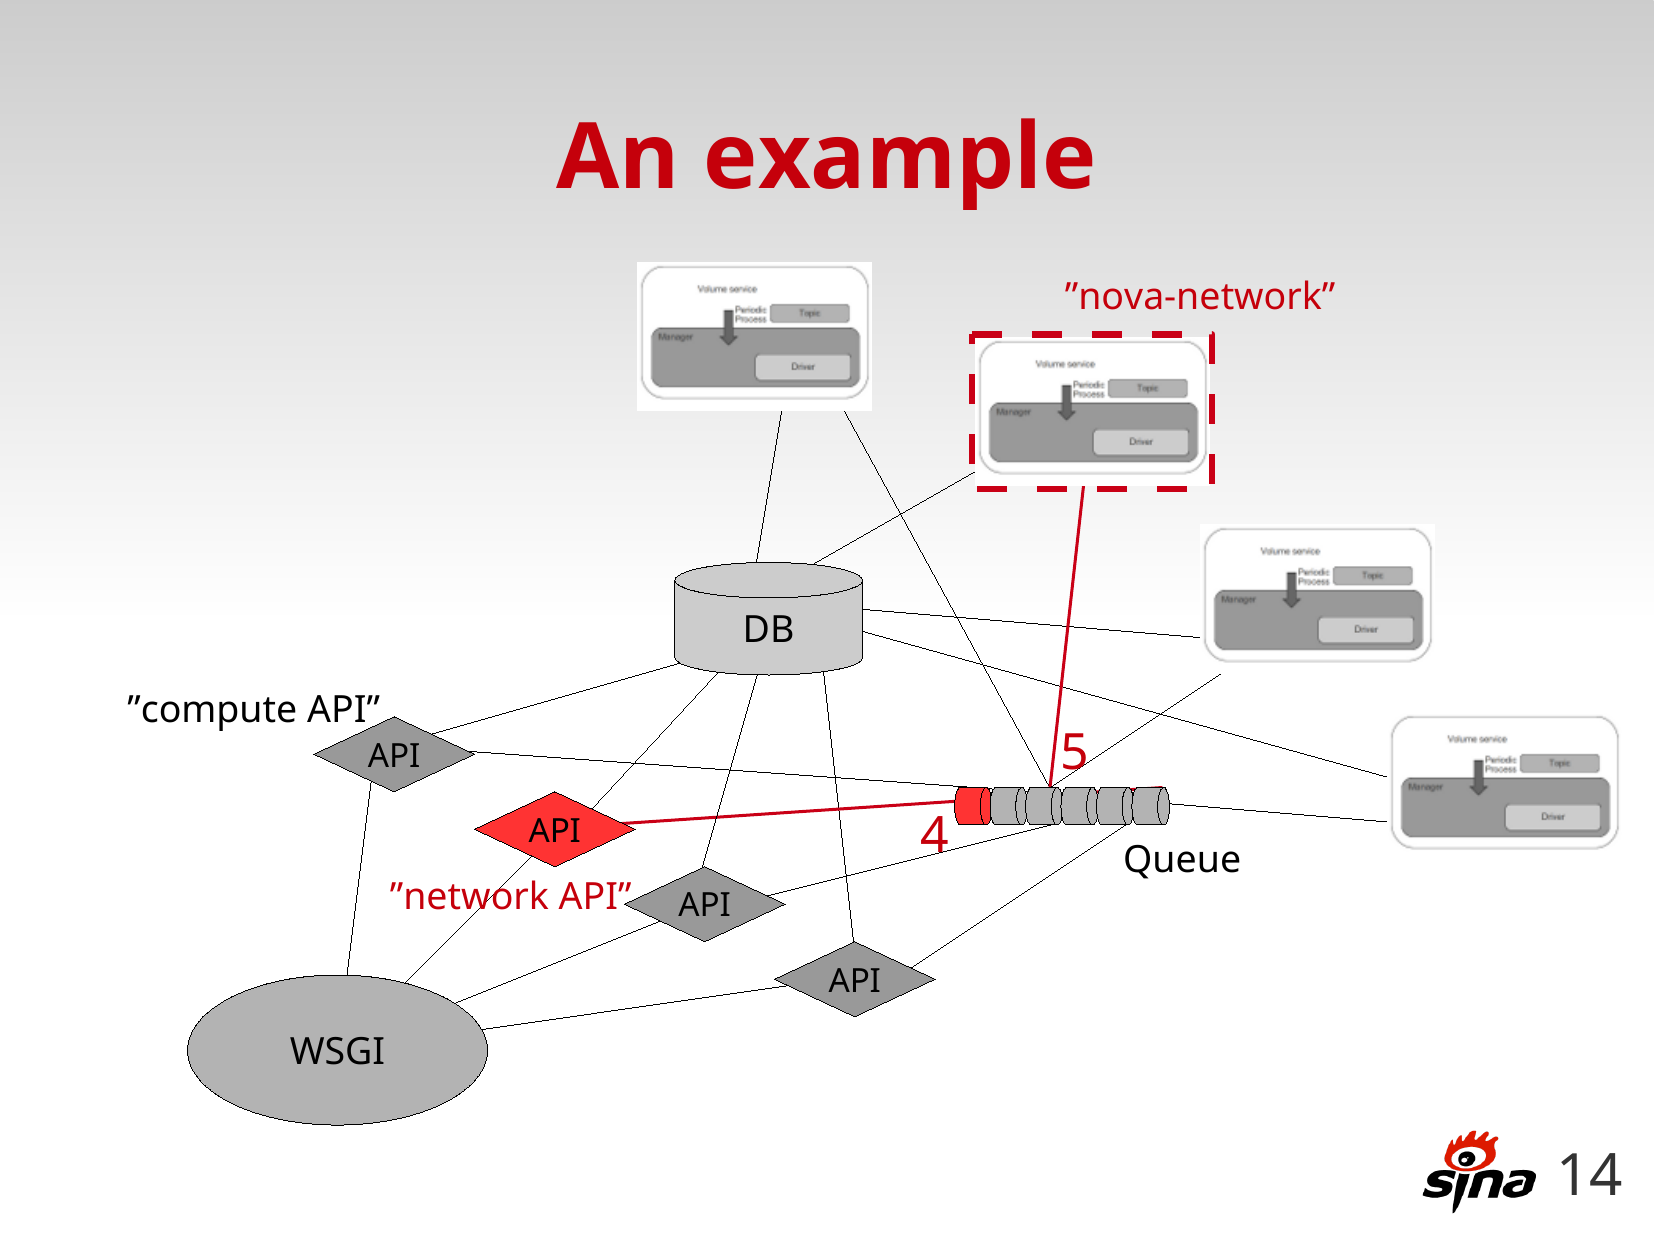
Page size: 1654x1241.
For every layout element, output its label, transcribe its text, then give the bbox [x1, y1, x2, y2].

text_box API [658, 866, 786, 942]
text_box 5 [1046, 708, 1118, 780]
text_box WSGI [187, 975, 488, 1126]
picture [975, 337, 1210, 486]
text_box [956, 787, 1170, 825]
picture [1200, 524, 1435, 674]
text_box Queue [1107, 825, 1258, 883]
text_box API [774, 941, 936, 1017]
title An example [82, 49, 1571, 257]
text_box DB [674, 562, 863, 676]
text_box ”compute API” [112, 675, 413, 732]
text_box ”nova-network” [1050, 262, 1426, 320]
picture [637, 262, 872, 411]
picture [1387, 712, 1622, 861]
text_box 4 [905, 791, 978, 863]
text_box API [474, 791, 636, 862]
text_box ”network API” [375, 862, 676, 920]
text_box API [313, 725, 475, 792]
picture [1394, 1087, 1564, 1241]
